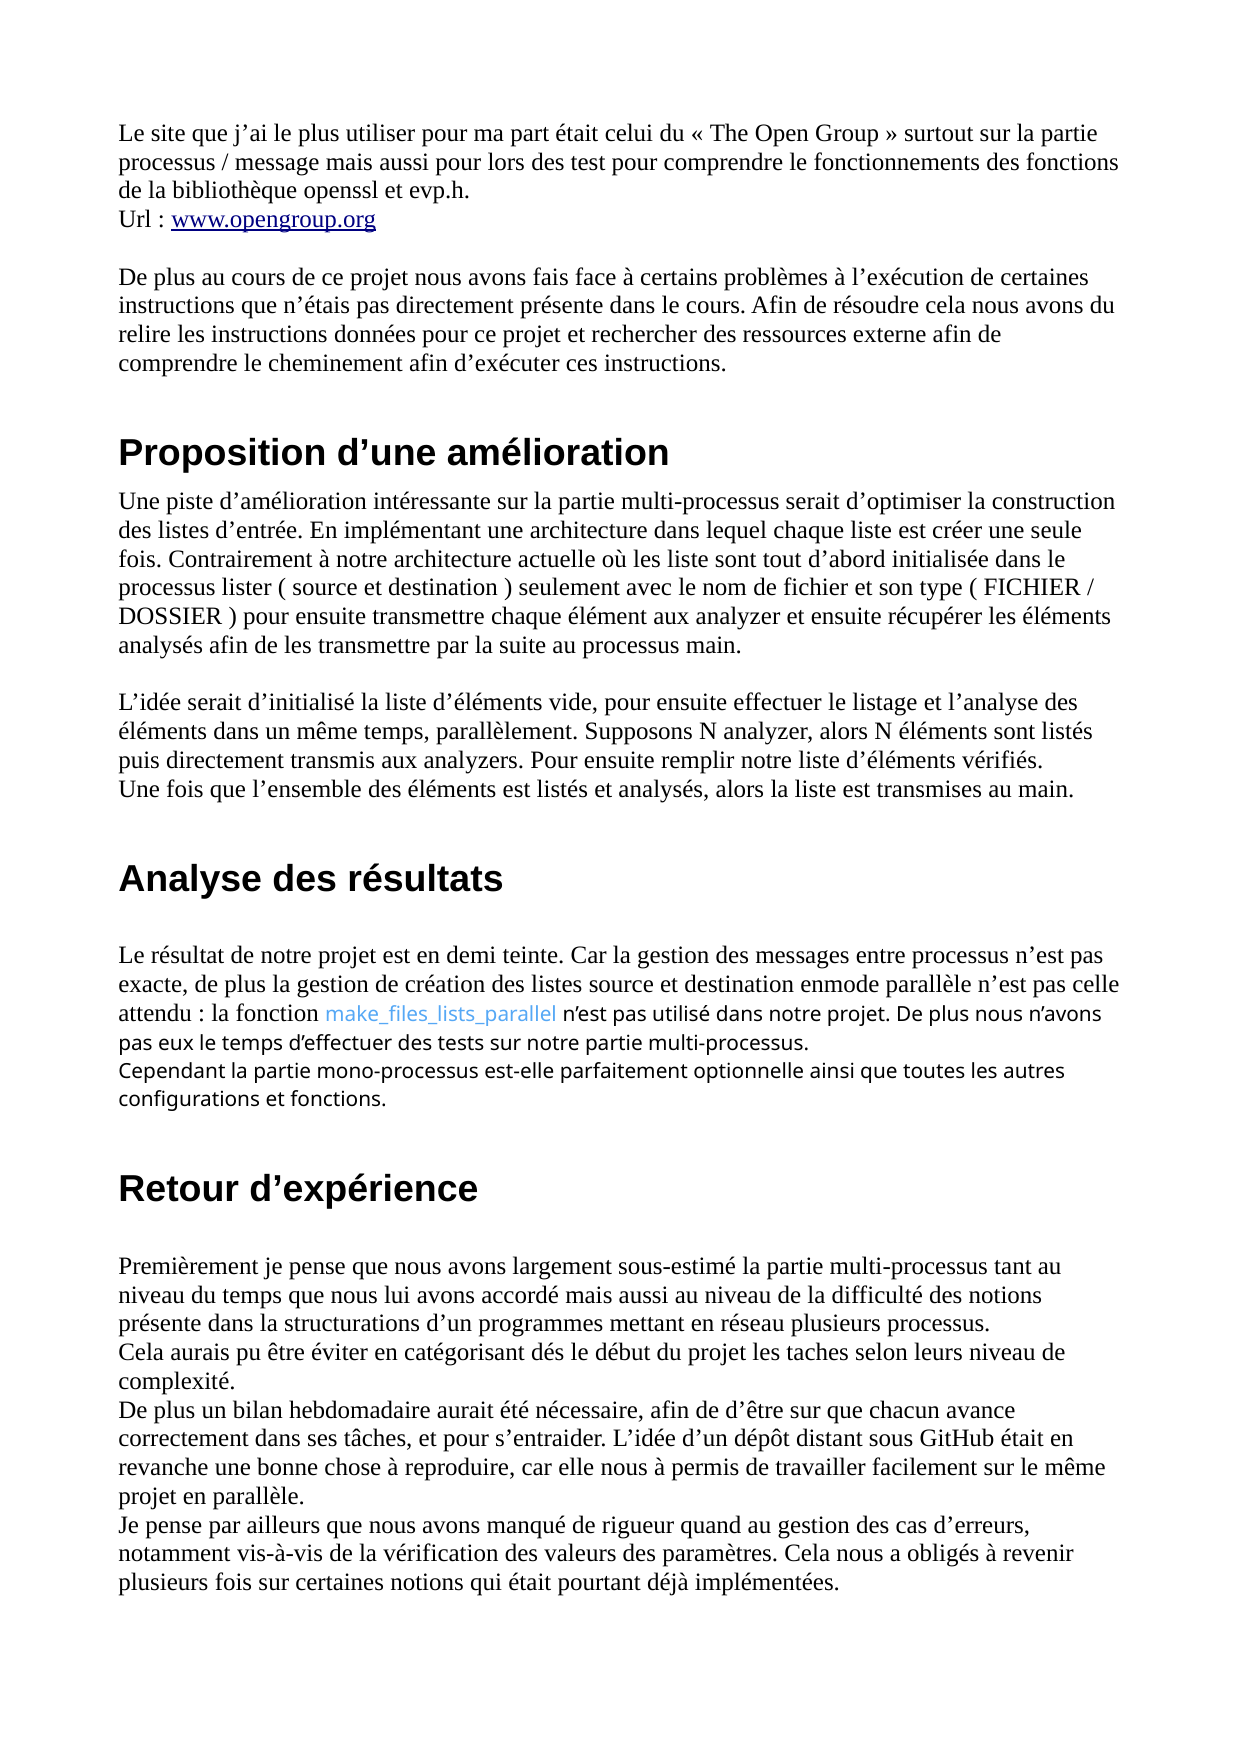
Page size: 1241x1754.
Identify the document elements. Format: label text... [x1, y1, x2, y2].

text Url : www.opengroup.org [118, 204, 1122, 233]
subtitle Analyse des résultats [118, 856, 1122, 899]
text De plus un bilan hebdomadaire aurait été nécessaire, afin de d’être sur que chacun avance correctement dans ses tâches, et pour s’entraider. L’idée d’un dépôt distant sous GitHub était en revanche une bonne chose à reproduire, car elle nous à permis de travailler facilement sur le même projet en parallèle. [118, 1395, 1122, 1510]
text Cependant la partie mono-processus est-elle parfaitement optionnelle ainsi que toutes les autres configurations et fonctions. [118, 1056, 1122, 1113]
text De plus au cours de ce projet nous avons fais face à certains problèmes à l’exécution de certaines instructions que n’étais pas directement présente dans le cours. Afin de résoudre cela nous avons du relire les instructions données pour ce projet et rechercher des ressources externe afin de comprendre le cheminement afin d’exécuter ces instructions. [118, 262, 1122, 377]
text Cela aurais pu être éviter en catégorisant dés le début du projet les taches selon leurs niveau de complexité. [118, 1337, 1122, 1395]
subtitle Proposition d’une amélioration [118, 431, 1122, 474]
text Une piste d’amélioration intéressante sur la partie multi-processus serait d’optimiser la construction des listes d’entrée. En implémentant une architecture dans lequel chaque liste est créer une seule fois. Contrairement à notre architecture actuelle où les liste sont tout d’abord initialisée dans le processus lister ( source et destination ) seulement avec le nom de fichier et son type ( FICHIER / DOSSIER ) pour ensuite transmettre chaque élément aux analyzer et ensuite récupérer les éléments analysés afin de les transmettre par la suite au processus main. [118, 486, 1122, 659]
text Je pense par ailleurs que nous avons manqué de rigueur quand au gestion des cas d’erreurs, notamment vis-à-vis de la vérification des valeurs des paramètres. Cela nous a obligés à revenir plusieurs fois sur certaines notions qui était pourtant déjà implémentées. [118, 1510, 1122, 1596]
text Le site que j’ai le plus utiliser pour ma part était celui du « The Open Group » surtout sur la partie processus / message mais aussi pour lors des test pour comprendre le fonctionnements des fonctions de la bibliothèque openssl et evp.h. [118, 118, 1122, 204]
text L’idée serait d’initialisé la liste d’éléments vide, pour ensuite effectuer le listage et l’analyse des éléments dans un même temps, parallèlement. Supposons N analyzer, alors N éléments sont listés puis directement transmis aux analyzers. Pour ensuite remplir notre liste d’éléments vérifiés. [118, 687, 1122, 774]
text Une fois que l’ensemble des éléments est listés et analysés, alors la liste est transmises au main. [118, 774, 1122, 802]
text Premièrement je pense que nous avons largement sous-estimé la partie multi-processus tant au niveau du temps que nous lui avons accordé mais aussi au niveau de la difficulté des notions présente dans la structurations d’un programmes mettant en réseau plusieurs processus. [118, 1251, 1122, 1337]
subtitle Retour d’expérience [118, 1167, 1122, 1210]
text Le résultat de notre projet est en demi teinte. Car la gestion des messages entre processus n’est pas exacte, de plus la gestion de création des listes source et destination enmode parallèle n’est pas celle attendu : la fonction make_files_lists_parallel n’est pas utilisé dans notre projet. De plus nous n’avons pas eux le temps d’effectuer des tests sur notre partie multi-processus. [118, 941, 1122, 1056]
